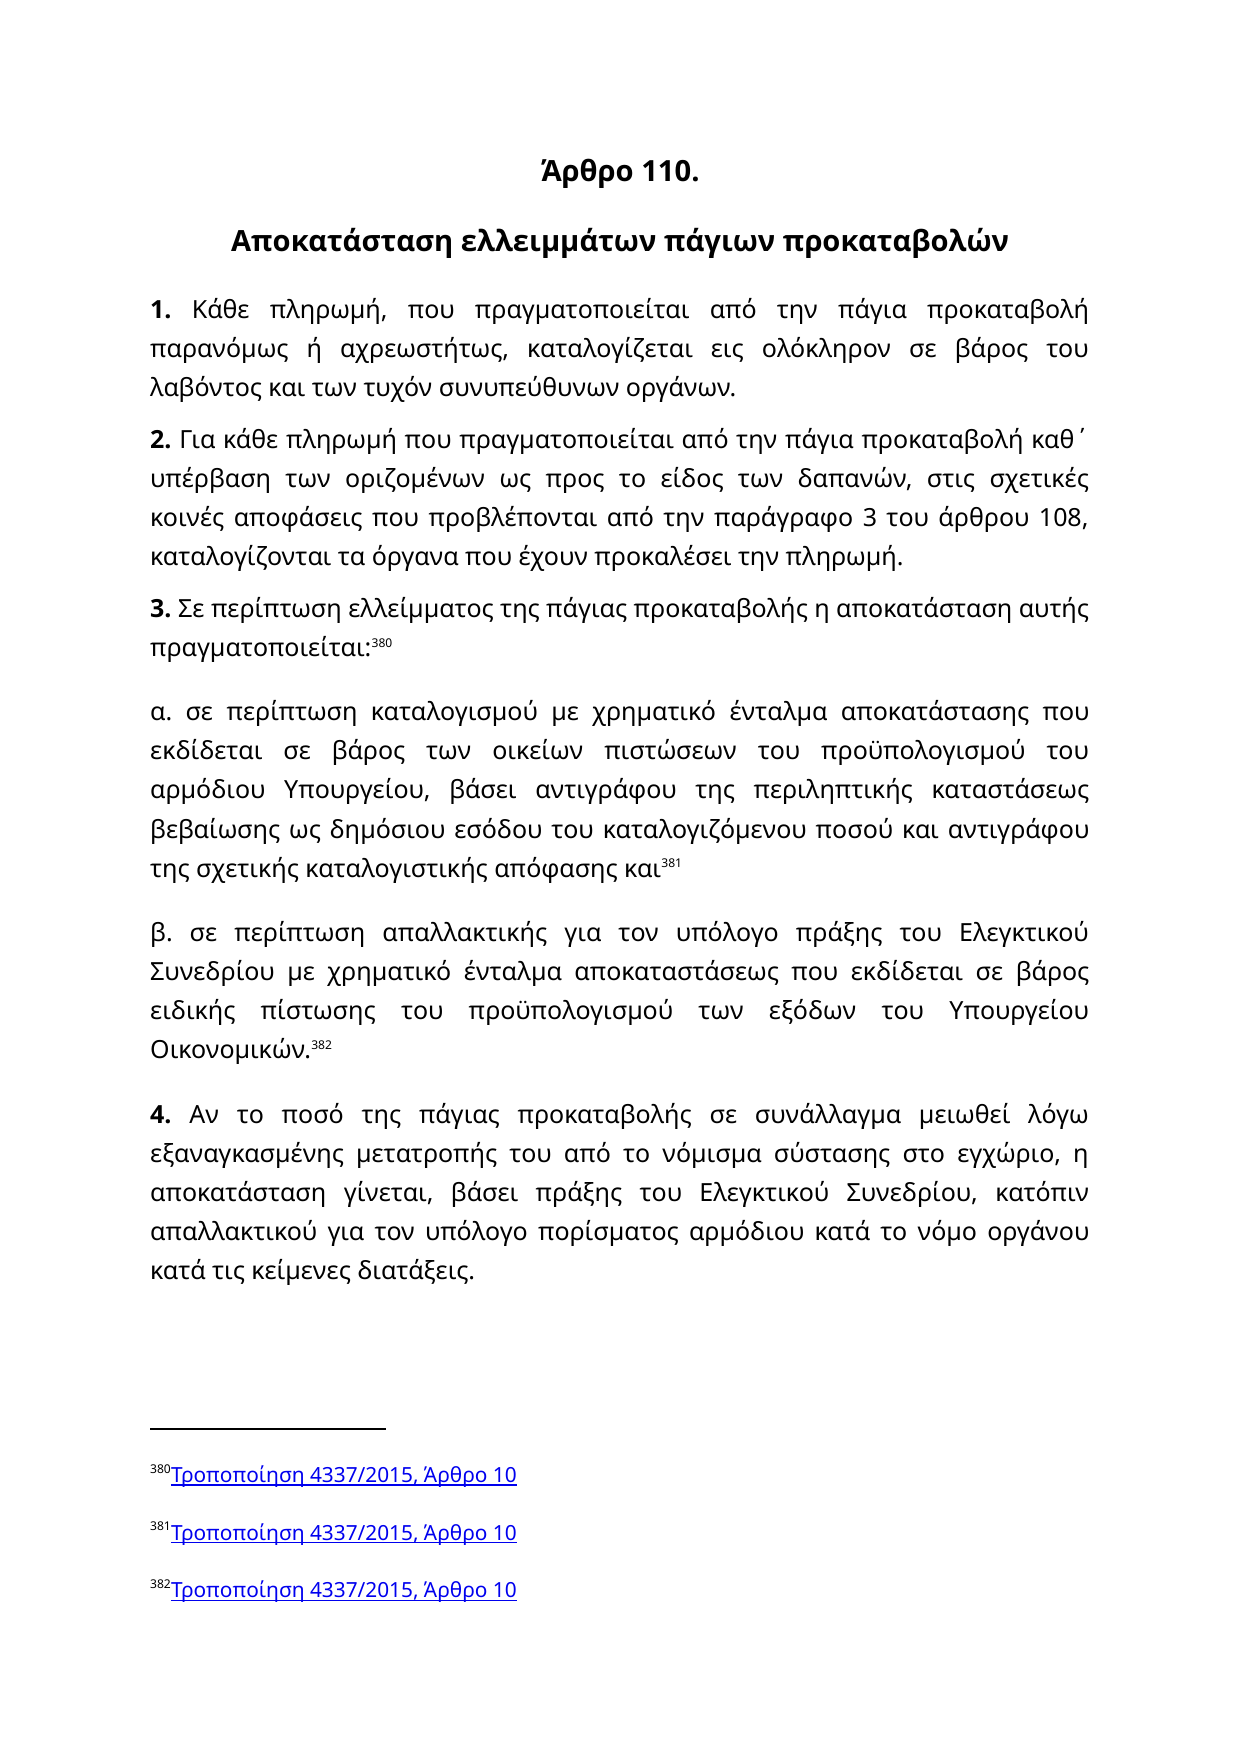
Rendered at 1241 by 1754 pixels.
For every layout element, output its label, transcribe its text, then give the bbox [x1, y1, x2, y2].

subtitle Άρθρο 110. [150, 150, 1090, 190]
text 3. Σε περίπτωση ελλείμματος της πάγιας προκαταβολής η αποκατάσταση αυτής πραγματοποιείται: [150, 590, 1090, 664]
text 4. Αν το ποσό της πάγιας προκαταβολής σε συνάλλαγμα μειωθεί λόγω εξαναγκασμένης μετατροπής του από το νόμισμα σύστασης στο εγχώριο, η αποκατάσταση γίνεται, βάσει πράξης του Ελεγκτικού Συνεδρίου, κατόπιν απαλλακτικού για τον υπόλογο πορίσματος αρμόδιου κατά το νόμο οργάνου κατά τις κείμενες διατάξεις. [150, 1096, 1090, 1287]
text Τροποποίηση 4337/2015, Άρθρο 10 [150, 1576, 1090, 1604]
text Τροποποίηση 4337/2015, Άρθρο 10 [150, 1518, 1090, 1546]
text 2. Για κάθε πληρωμή που πραγματοποιείται από την πάγια προκαταβολή καθ΄ υπέρβαση των οριζομένων ως προς το είδος των δαπανών, στις σχετικές κοινές αποφάσεις που προβλέπονται από την παράγραφο 3 του άρθρου 108, καταλογίζονται τα όργανα που έχουν προκαλέσει την πληρωμή. [150, 421, 1090, 573]
subtitle Αποκατάσταση ελλειμμάτων πάγιων προκαταβολών [150, 221, 1090, 260]
text Τροποποίηση 4337/2015, Άρθρο 10 [150, 1460, 1090, 1489]
text 1. Κάθε πληρωμή, που πραγματοποιείται από την πάγια προκαταβολή παρανόμως ή αχρεωστήτως, καταλογίζεται εις ολόκληρον σε βάρος του λαβόντος και των τυχόν συνυπεύθυνων οργάνων. [150, 291, 1090, 404]
text α. σε περίπτωση καταλογισμού με χρηματικό ένταλμα αποκατάστασης που εκδίδεται σε βάρος των οικείων πιστώσεων του προϋπολογισμού του αρμόδιου Υπουργείου, βάσει αντιγράφου της περιληπτικής καταστάσεως βεβαίωσης ως δημόσιου εσόδου του καταλογιζόμενου ποσού και αντιγράφου της σχετικής καταλογιστικής απόφασης και [150, 694, 1090, 884]
text β. σε περίπτωση απαλλακτικής για τον υπόλογο πράξης του Ελεγκτικού Συνεδρίου με χρηματικό ένταλμα αποκαταστάσεως που εκδίδεται σε βάρος ειδικής πίστωσης του προϋπολογισμού των εξόδων του Υπουργείου Οικονομικών. [150, 914, 1090, 1066]
